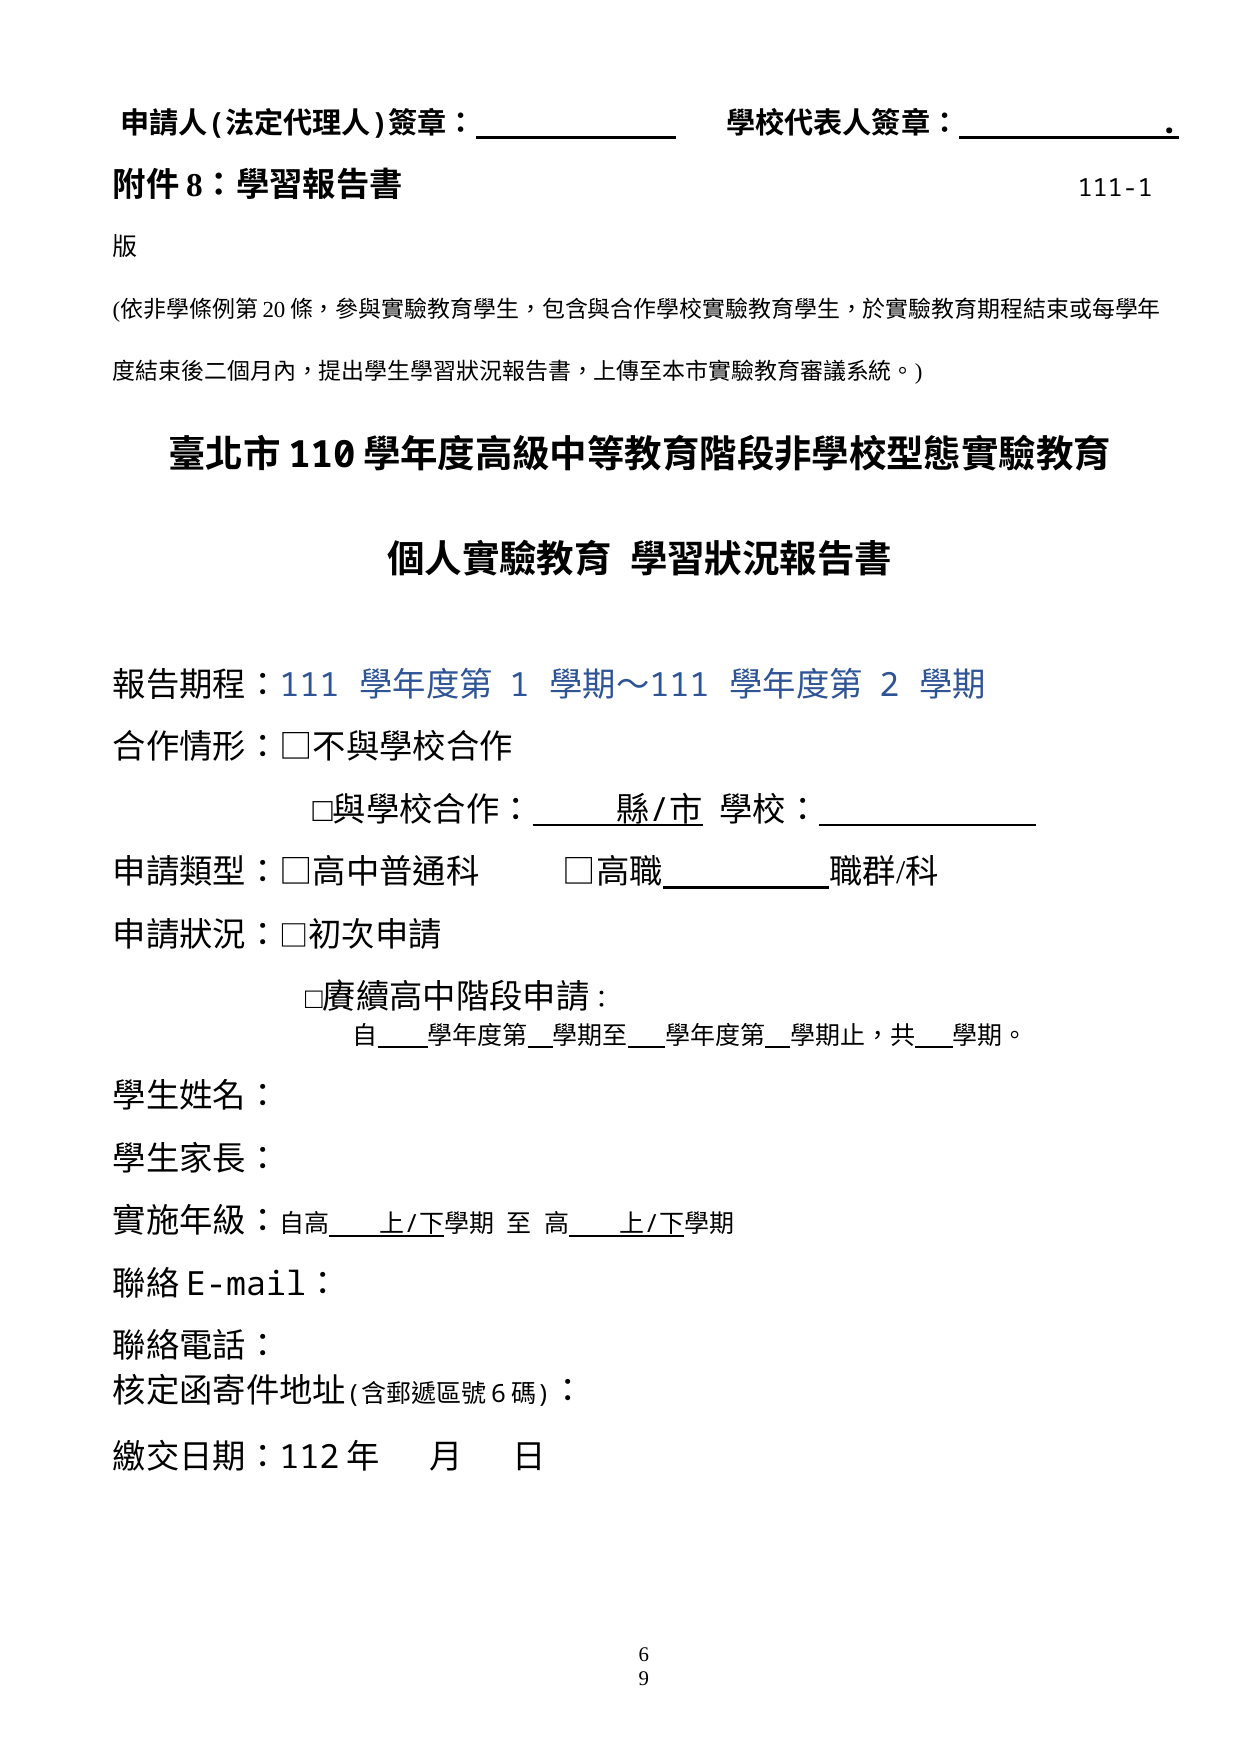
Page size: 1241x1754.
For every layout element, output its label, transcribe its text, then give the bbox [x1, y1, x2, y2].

text □賡續高中階段申請： [112, 953, 1167, 1015]
text 核定函寄件地址(含郵遞區號6碼)： [112, 1364, 1167, 1412]
text 報告期程：111 學年度第 1 學期～111 學年度第 2 學期 [112, 640, 1167, 703]
text 申請人(法定代理人)簽章： 學校代表人簽章： . [112, 78, 1167, 140]
text 申請狀況：□初次申請 [112, 890, 1167, 953]
text 學生家長： [112, 1114, 1167, 1176]
text 聯絡E-mail： [112, 1239, 1167, 1301]
text □與學校合作： 縣/市 學校： [112, 765, 1167, 828]
text 聯絡電話： [112, 1301, 1167, 1364]
text 申請類型：□高中普通科 □高職 職群/科 [112, 828, 1167, 890]
text (依非學條例第20條，參與實驗教育學生，包含與合作學校實驗教育學生，於實驗教育期程結束或每學年度結束後二個月內，提出學生學習狀況報告書，上傳至本市實驗教育審議系統。) [112, 265, 1167, 390]
text 實施年級：自高 上/下學期 至 高 上/下學期 [112, 1176, 1167, 1239]
text 附件8：學習報告書 111-1版 [112, 140, 1167, 265]
text 自 學年度第 學期至 學年度第 學期止，共 學期。 [112, 1015, 1167, 1051]
text 學生姓名： [112, 1051, 1167, 1114]
text 臺北市110學年度高級中等教育階段非學校型態實驗教育 [112, 410, 1167, 472]
text 繳交日期：112年 月 日 [112, 1412, 1167, 1475]
text 個人實驗教育 學習狀況報告書 [112, 529, 1167, 583]
text 合作情形：□不與學校合作 [112, 703, 1167, 765]
